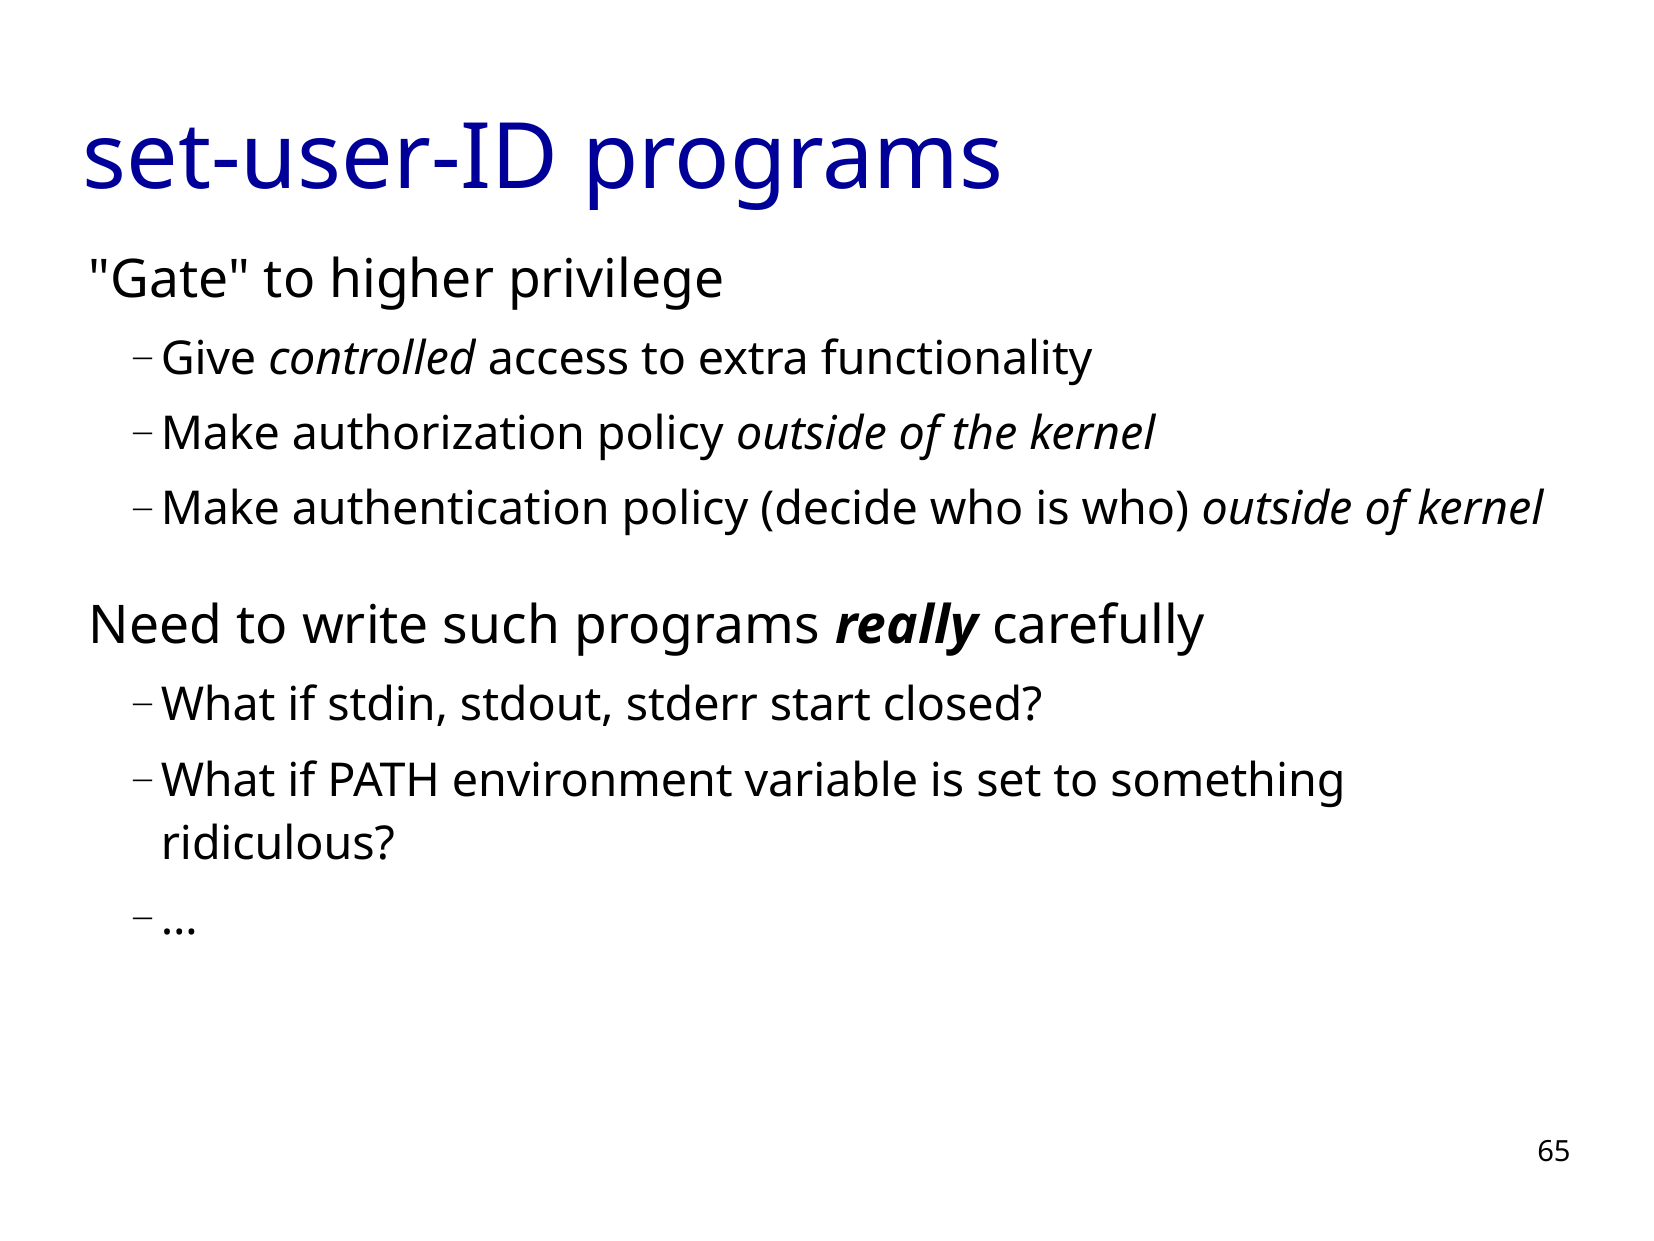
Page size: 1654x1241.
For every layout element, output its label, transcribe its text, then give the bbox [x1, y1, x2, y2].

list "Gate" to higher privilege Give controlled access to extra functionality Make authorization policy outside of the kernel Make authentication policy (decide who is who) outside of kernel Need to write such programs really carefully What if stdin, stdout, stderr start closed? What if PATH environment variable is set to something ridiculous? … [60, 240, 1571, 1081]
title set-user-ID programs [82, 49, 1571, 240]
